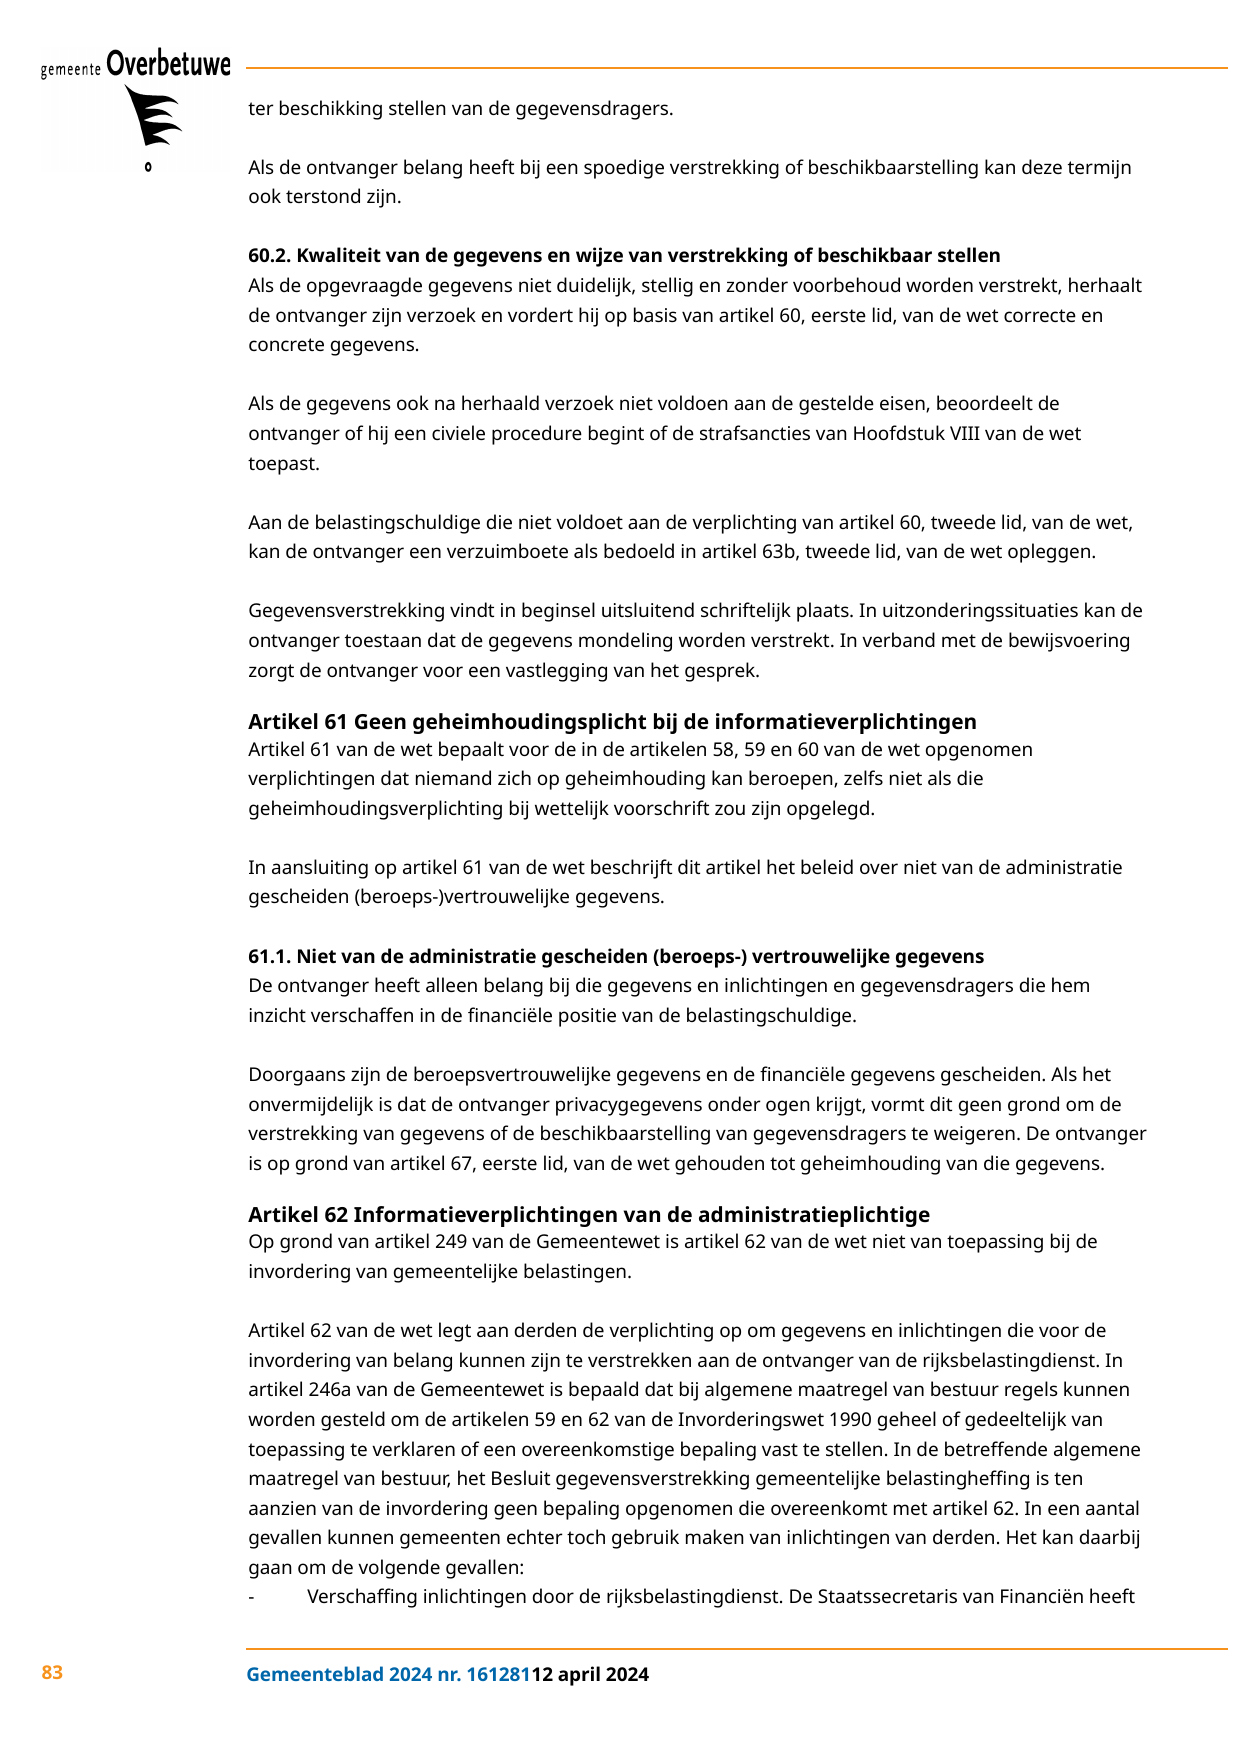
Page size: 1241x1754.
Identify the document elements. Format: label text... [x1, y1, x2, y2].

text Als de opgevraagde gegevens niet duidelijk, stellig en zonder voorbehoud worden verstrekt, herhaalt de ontvanger zijn verzoek en vordert hij op basis van artikel 60, eerste lid, van de wet correcte en concrete gegevens. [248, 272, 1152, 357]
text Artikel 61 van de wet bepaalt voor de in de artikelen 58, 59 en 60 van de wet opgenomen verplichtingen dat niemand zich op geheimhouding kan beroepen, zelfs niet als die geheimhoudingsverplichting bij wettelijk voorschrift zou zijn opgelegd. [248, 736, 1152, 821]
text 60.2. Kwaliteit van de gegevens en wijze van verstrekking of beschikbaar stellen [248, 243, 1152, 268]
text Als de ontvanger belang heeft bij een spoedige verstrekking of beschikbaarstelling kan deze termijn ook terstond zijn. [248, 154, 1152, 209]
text Artikel 62 van de wet legt aan derden de verplichting op om gegevens en inlichtingen die voor de invordering van belang kunnen zijn te verstrekken aan de ontvanger van de rijksbelastingdienst. In artikel 246a van de Gemeentewet is bepaald dat bij algemene maatregel van bestuur regels kunnen worden gesteld om de artikelen 59 en 62 van de Invorderingswet 1990 geheel of gedeeltelijk van toepassing te verklaren of een overeenkomstige bepaling vast te stellen. In de betreffende algemene maatregel van bestuur, het Besluit gegevensverstrekking gemeentelijke belastingheffing is ten aanzien van de invordering geen bepaling opgenomen die overeenkomt met artikel 62. In een aantal gevallen kunnen gemeenten echter toch gebruik maken van inlichtingen van derden. Het kan daarbij gaan om de volgende gevallen: [248, 1317, 1152, 1580]
text Als de gegevens ook na herhaald verzoek niet voldoen aan de gestelde eisen, beoordeelt de ontvanger of hij een civiele procedure begint of de strafsancties van Hoofdstuk VIII van de wet toepast. [248, 391, 1152, 476]
text Op grond van artikel 249 van de Gemeentewet is artikel 62 van de wet niet van toepassing bij de invordering van gemeentelijke belastingen. [248, 1229, 1152, 1284]
picture [41, 47, 231, 172]
text Artikel 62 Informatieverplichtingen van de administratieplichtige [248, 1200, 1152, 1229]
text 61.1. Niet van de administratie gescheiden (beroeps-) vertrouwelijke gegevens [248, 943, 1152, 968]
list Verschaffing inlichtingen door de rijksbelastingdienst. De Staatssecretaris van Financiën heeft [248, 1584, 1152, 1609]
text In aansluiting op artikel 61 van de wet beschrijft dit artikel het beleid over niet van de administratie gescheiden (beroeps-)vertrouwelijke gegevens. [248, 854, 1152, 909]
text Artikel 61 Geen geheimhoudingsplicht bij de informatieverplichtingen [248, 707, 1152, 736]
text De ontvanger heeft alleen belang bij die gegevens en inlichtingen en gegevensdragers die hem inzicht verschaffen in de financiële positie van de belastingschuldige. [248, 972, 1152, 1028]
text Gegevensverstrekking vindt in beginsel uitsluitend schriftelijk plaats. In uitzonderingssituaties kan de ontvanger toestaan dat de gegevens mondeling worden verstrekt. In verband met de bewijsvoering zorgt de ontvanger voor een vastlegging van het gesprek. [248, 598, 1152, 683]
text Aan de belastingschuldige die niet voldoet aan de verplichting van artikel 60, tweede lid, van de wet, kan de ontvanger een verzuimboete als bedoeld in artikel 63b, tweede lid, van de wet opleggen. [248, 509, 1152, 564]
text Doorgaans zijn de beroepsvertrouwelijke gegevens en de financiële gegevens gescheiden. Als het onvermijdelijk is dat de ontvanger privacygegevens onder ogen krijgt, vormt dit geen grond om de verstrekking van gegevens of de beschikbaarstelling van gegevensdragers te weigeren. De ontvanger is op grond van artikel 67, eerste lid, van de wet gehouden tot geheimhouding van die gegevens. [248, 1061, 1152, 1176]
text ter beschikking stellen van de gegevensdragers. [248, 95, 1152, 121]
